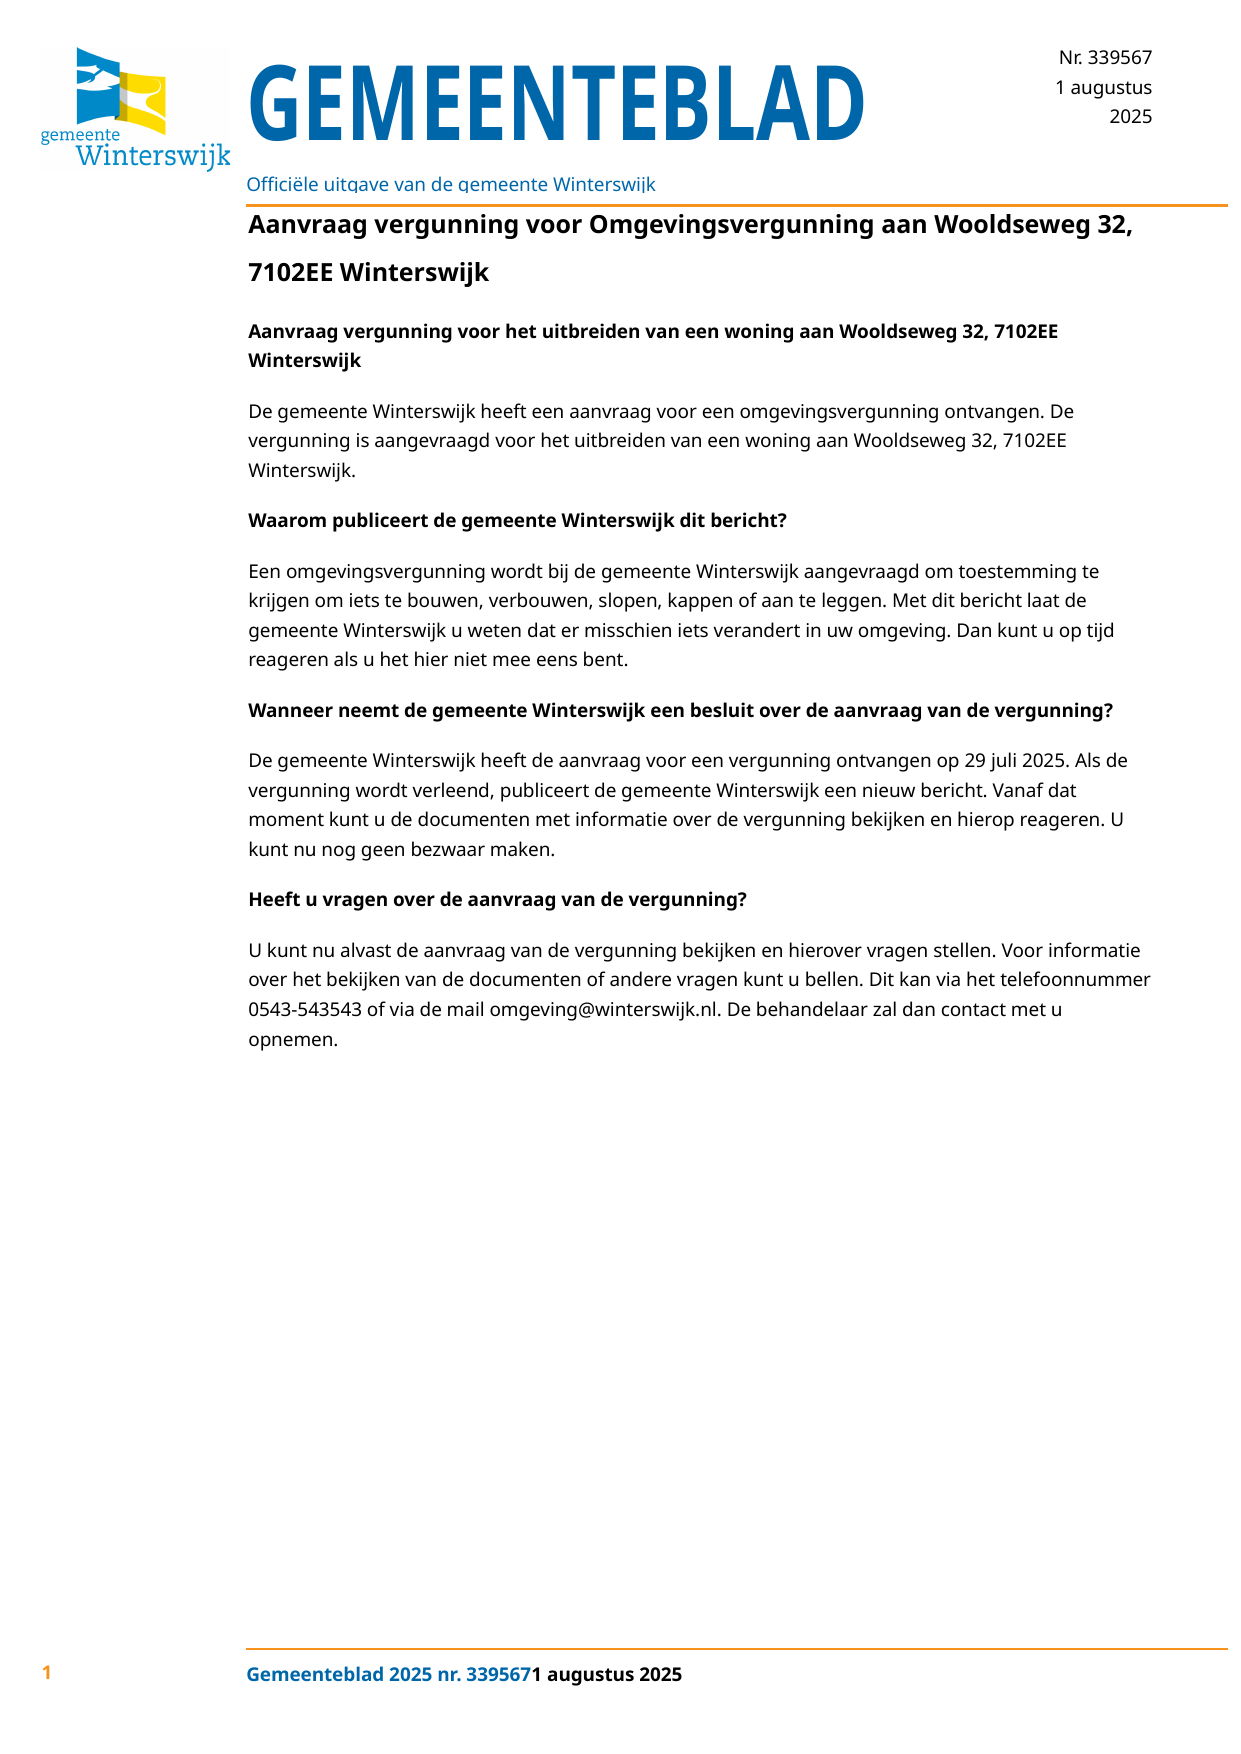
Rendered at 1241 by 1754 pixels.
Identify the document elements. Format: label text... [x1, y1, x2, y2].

text U kunt nu alvast de aanvraag van de vergunning bekijken en hierover vragen stellen. Voor informatie over het bekijken van de documenten of andere vragen kunt u bellen. Dit kan via het telefoonnummer 0543-543543 of via de mail omgeving@winterswijk.nl. De behandelaar zal dan contact met u opnemen. [248, 937, 1152, 1052]
picture [225, 153, 231, 162]
text Waarom publiceert de gemeente Winterswijk dit bericht? [248, 507, 1152, 533]
text Heeft u vragen over de aanvraag van de vergunning? [248, 887, 1152, 912]
text De gemeente Winterswijk heeft een aanvraag voor een omgevingsvergunning ontvangen. De vergunning is aangevraagd voor het uitbreiden van een woning aan Wooldseweg 32, 7102EE Winterswijk. [248, 398, 1152, 483]
picture [41, 47, 231, 172]
text De gemeente Winterswijk heeft de aanvraag voor een vergunning ontvangen op 29 juli 2025. Als de vergunning wordt verleend, publiceert de gemeente Winterswijk een nieuw bericht. Vanaf dat moment kunt u de documenten met informatie over de vergunning bekijken en hierop reageren. U kunt nu nog geen bezwaar maken. [248, 747, 1152, 862]
text Aanvraag vergunning voor het uitbreiden van een woning aan Wooldseweg 32, 7102EE Winterswijk [248, 318, 1152, 373]
text Aanvraag vergunning voor Omgevingsvergunning aan Wooldseweg 32, 7102EE Winterswijk [248, 207, 1152, 288]
text Een omgevingsvergunning wordt bij de gemeente Winterswijk aangevraagd om toestemming te krijgen om iets te bouwen, verbouwen, slopen, kappen of aan te leggen. Met dit bericht laat de gemeente Winterswijk u weten dat er misschien iets verandert in uw omgeving. Dan kunt u op tijd reageren als u het hier niet mee eens bent. [248, 558, 1152, 672]
text Wanneer neemt de gemeente Winterswijk een besluit over de aanvraag van de vergunning? [248, 697, 1152, 723]
